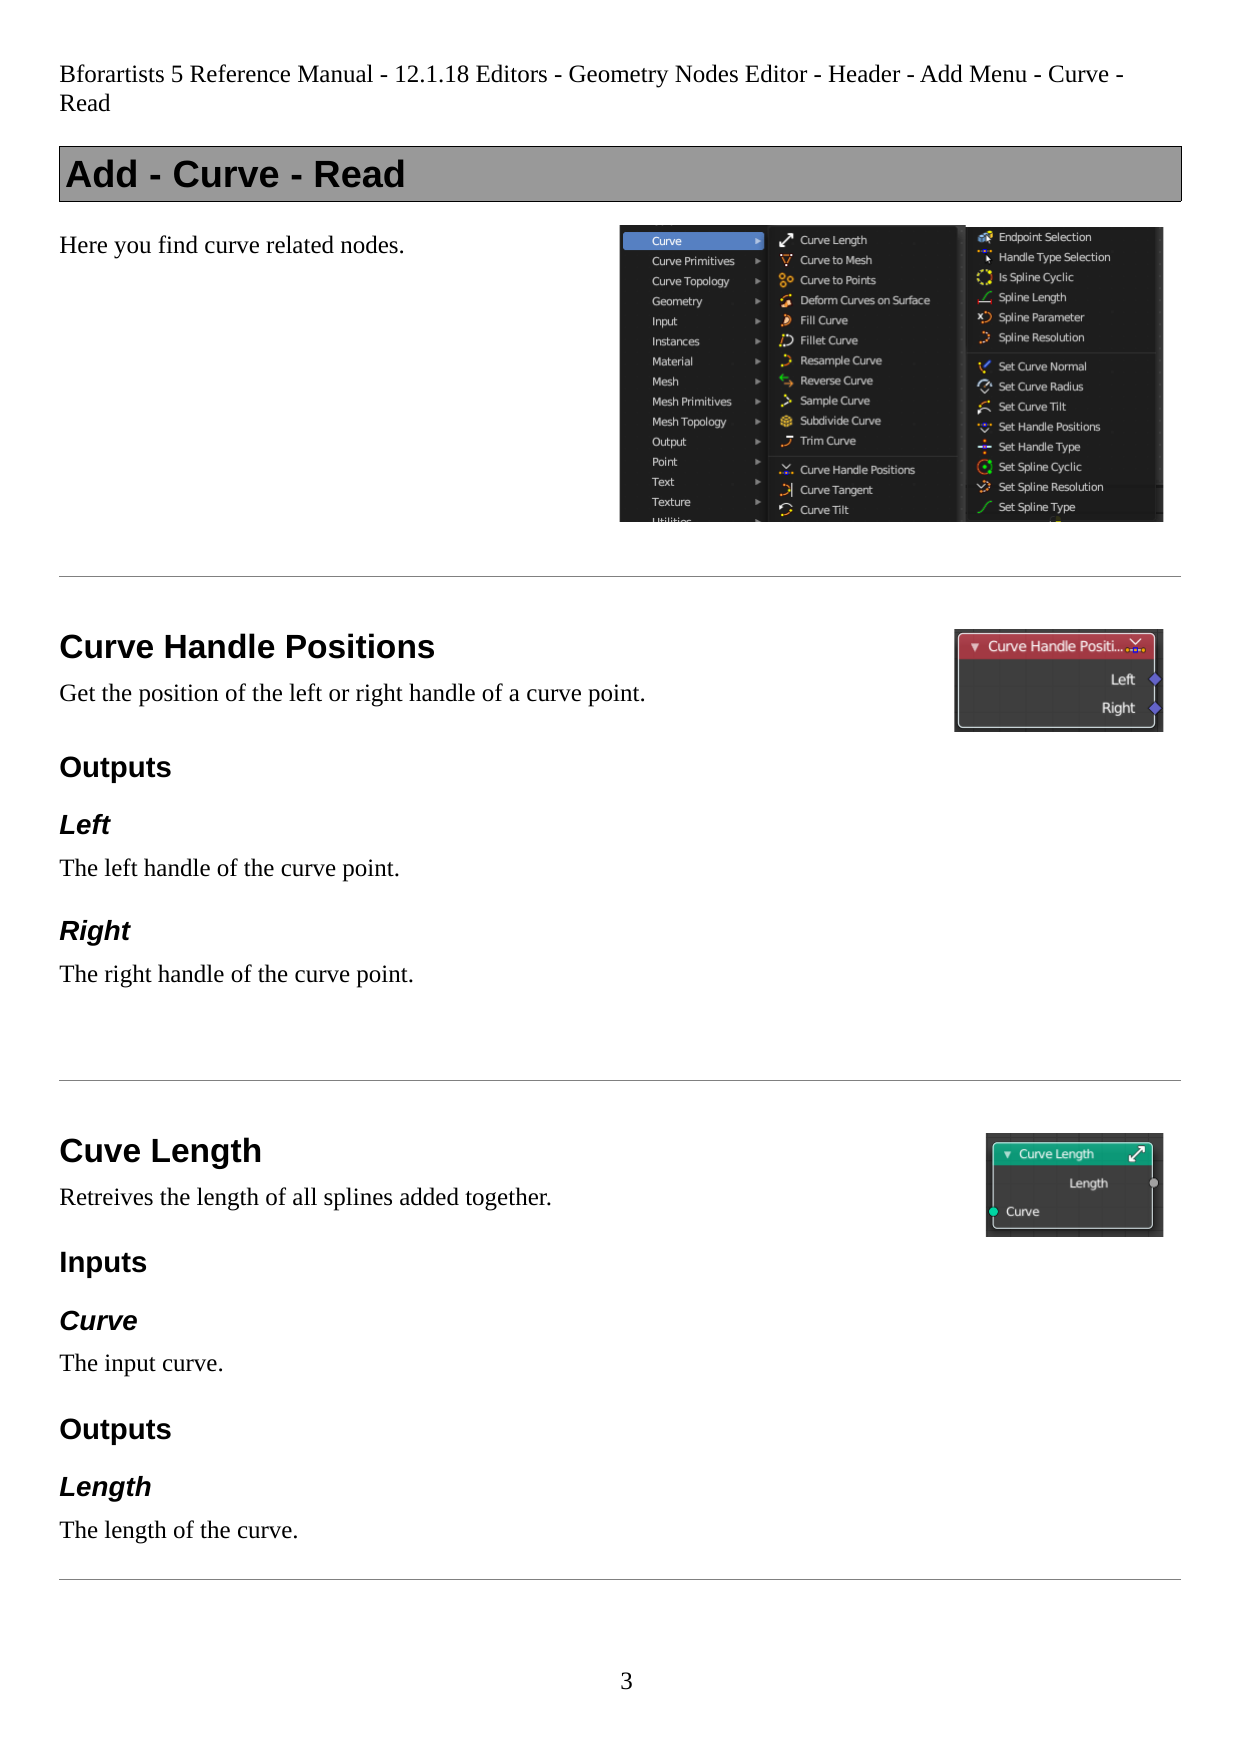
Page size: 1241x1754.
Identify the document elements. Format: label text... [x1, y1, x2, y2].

table_header Add - Curve - Read [60, 147, 1181, 201]
subtitle Cuve Length [59, 1131, 1181, 1169]
subtitle Left [59, 809, 1181, 841]
picture [954, 629, 1164, 732]
subtitle Length [59, 1471, 1181, 1503]
text The left handle of the curve point. [59, 853, 1181, 882]
picture [619, 225, 1164, 522]
subtitle Outputs [59, 750, 1181, 784]
text Here you find curve related nodes. [59, 230, 619, 259]
picture [985, 1133, 1164, 1237]
text The length of the curve. [59, 1515, 1181, 1544]
subtitle Curve [59, 1304, 1181, 1336]
subtitle Right [59, 914, 1181, 946]
text Retreives the length of all splines added together. [59, 1182, 985, 1210]
subtitle Inputs [59, 1245, 1181, 1279]
subtitle Curve Handle Positions [59, 627, 1181, 665]
text The right handle of the curve point. [59, 959, 1181, 988]
text Get the position of the left or right handle of a curve point. [59, 678, 954, 707]
text The input curve. [59, 1348, 1181, 1377]
subtitle Outputs [59, 1412, 1181, 1446]
